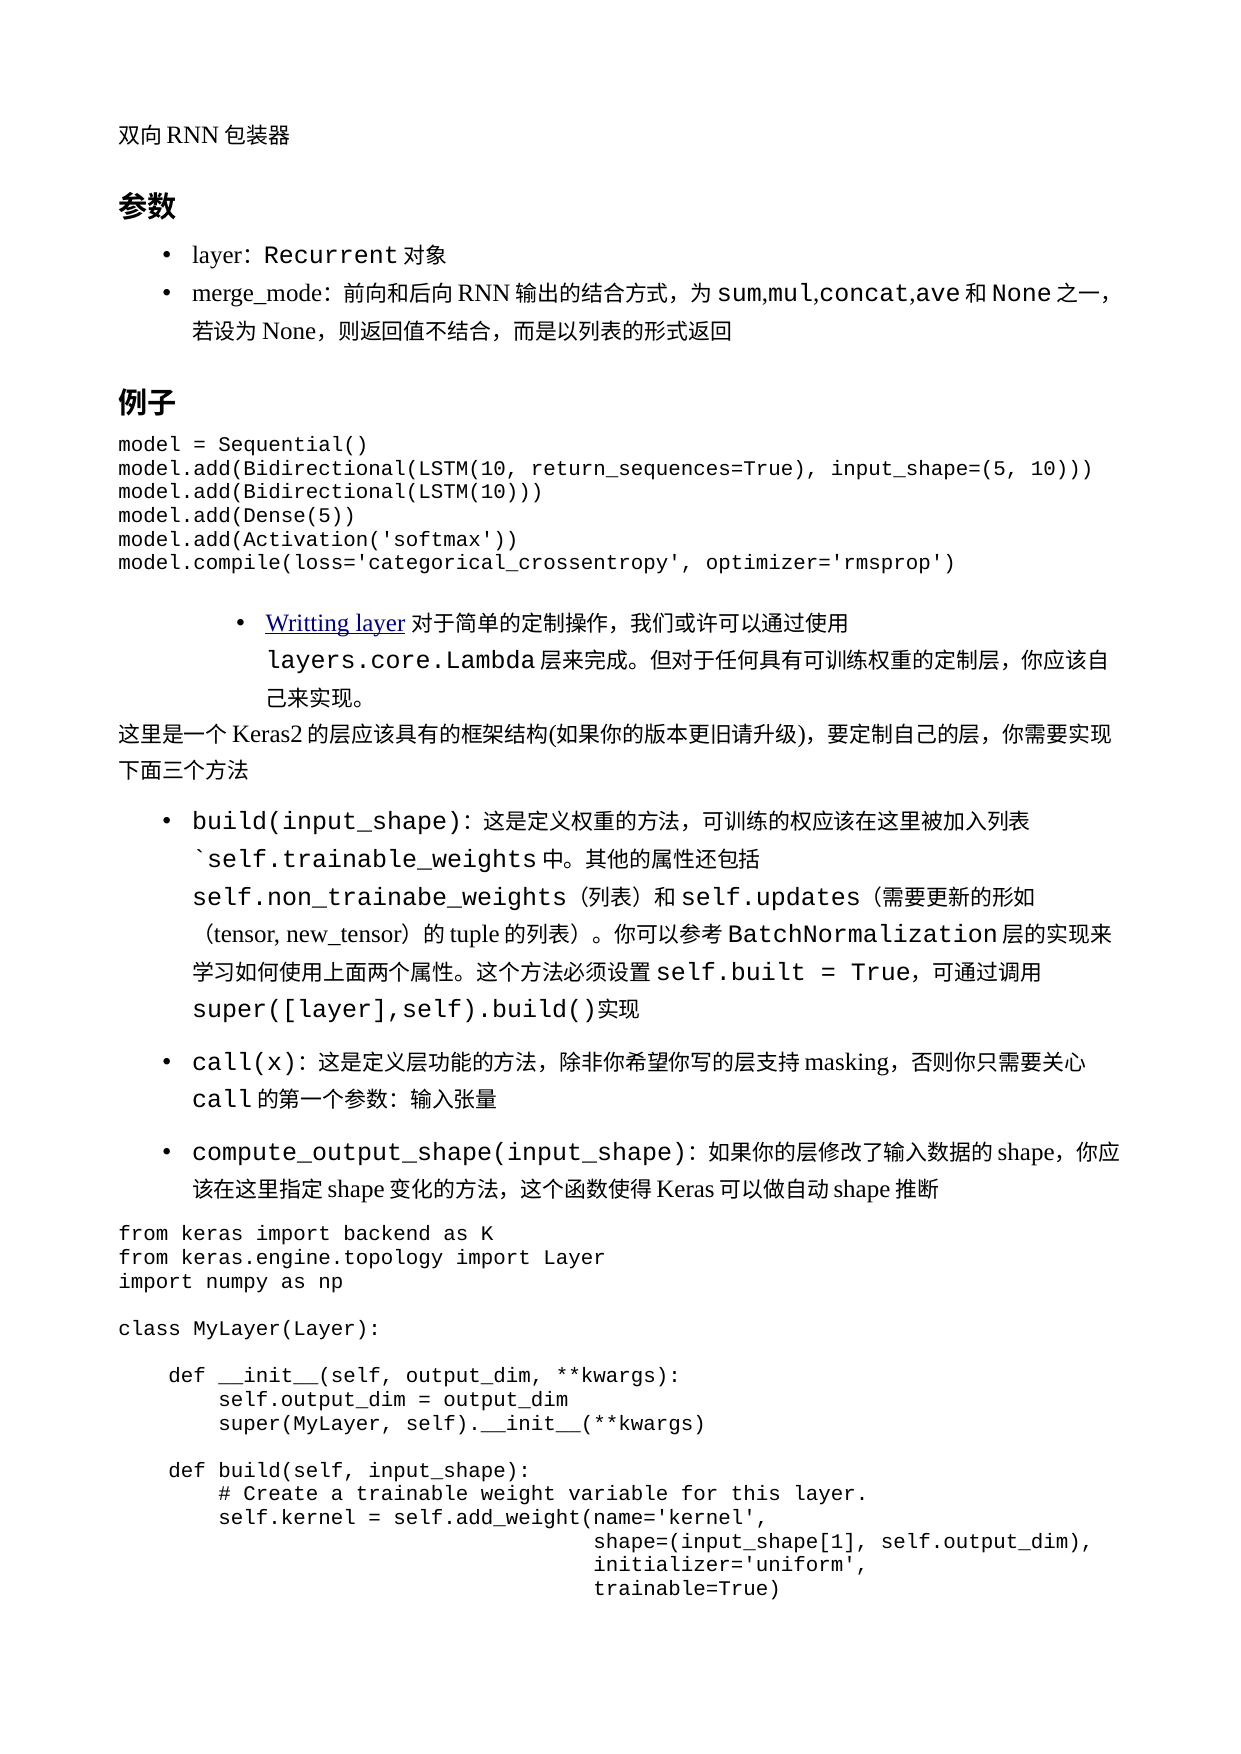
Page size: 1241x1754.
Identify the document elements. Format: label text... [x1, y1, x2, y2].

text 这里是一个Keras2的层应该具有的框架结构(如果你的版本更旧请升级)，要定制自己的层，你需要实现下面三个方法 [118, 717, 1122, 785]
list layer：Recurrent对象 [162, 238, 1122, 271]
text super(MyLayer, self).__init__(**kwargs) [118, 1412, 1122, 1436]
text 双向RNN包装器 [118, 118, 1122, 150]
text from keras import backend as K [118, 1223, 1122, 1247]
list build(input_shape)：这是定义权重的方法，可训练的权应该在这里被加入列表`self.trainable_weights中。其他的属性还包括self.non_trainabe_weights（列表）和self.updates（需要更新的形如（tensor, new_tensor）的tuple的列表）。你可以参考BatchNormalization层的实现来学习如何使用上面两个属性。这个方法必须设置self.built = True，可通过调用super([layer],self).build()实现 [162, 804, 1122, 1025]
text model.add(Bidirectional(LSTM(10, return_sequences=True), input_shape=(5, 10))) [118, 458, 1122, 481]
text self.output_dim = output_dim [118, 1389, 1122, 1412]
text shape=(input_shape[1], self.output_dim), [118, 1531, 1122, 1554]
text def build(self, input_shape): [118, 1460, 1122, 1483]
text initializer='uniform', [118, 1554, 1122, 1578]
text model.add(Dense(5)) [118, 505, 1122, 529]
text model.add(Bidirectional(LSTM(10))) [118, 481, 1122, 505]
list call(x)：这是定义层功能的方法，除非你希望你写的层支持masking，否则你只需要关心call的第一个参数：输入张量 [162, 1045, 1122, 1115]
text model = Sequential() [118, 434, 1122, 458]
list compute_output_shape(input_shape)：如果你的层修改了输入数据的shape，你应该在这里指定shape变化的方法，这个函数使得Keras可以做自动shape推断 [162, 1135, 1122, 1204]
text class MyLayer(Layer): [118, 1318, 1122, 1342]
text model.compile(loss='categorical_crossentropy', optimizer='rmsprop') [118, 552, 1122, 576]
text # Create a trainable weight variable for this layer. [118, 1483, 1122, 1507]
text model.add(Activation('softmax')) [118, 529, 1122, 552]
list Writting layer 对于简单的定制操作，我们或许可以通过使用layers.core.Lambda层来完成。但对于任何具有可训练权重的定制层，你应该自己来实现。 [236, 606, 1122, 712]
text self.kernel = self.add_weight(name='kernel', [118, 1507, 1122, 1531]
text trainable=True) [118, 1578, 1122, 1602]
subtitle 参数 [118, 184, 1122, 226]
text def __init__(self, output_dim, **kwargs): [118, 1365, 1122, 1389]
list merge_mode：前向和后向RNN输出的结合方式，为sum,mul,concat,ave和None之一，若设为None，则返回值不结合，而是以列表的形式返回 [162, 276, 1122, 346]
text import numpy as np [118, 1271, 1122, 1294]
subtitle 例子 [118, 379, 1122, 422]
text from keras.engine.topology import Layer [118, 1247, 1122, 1271]
